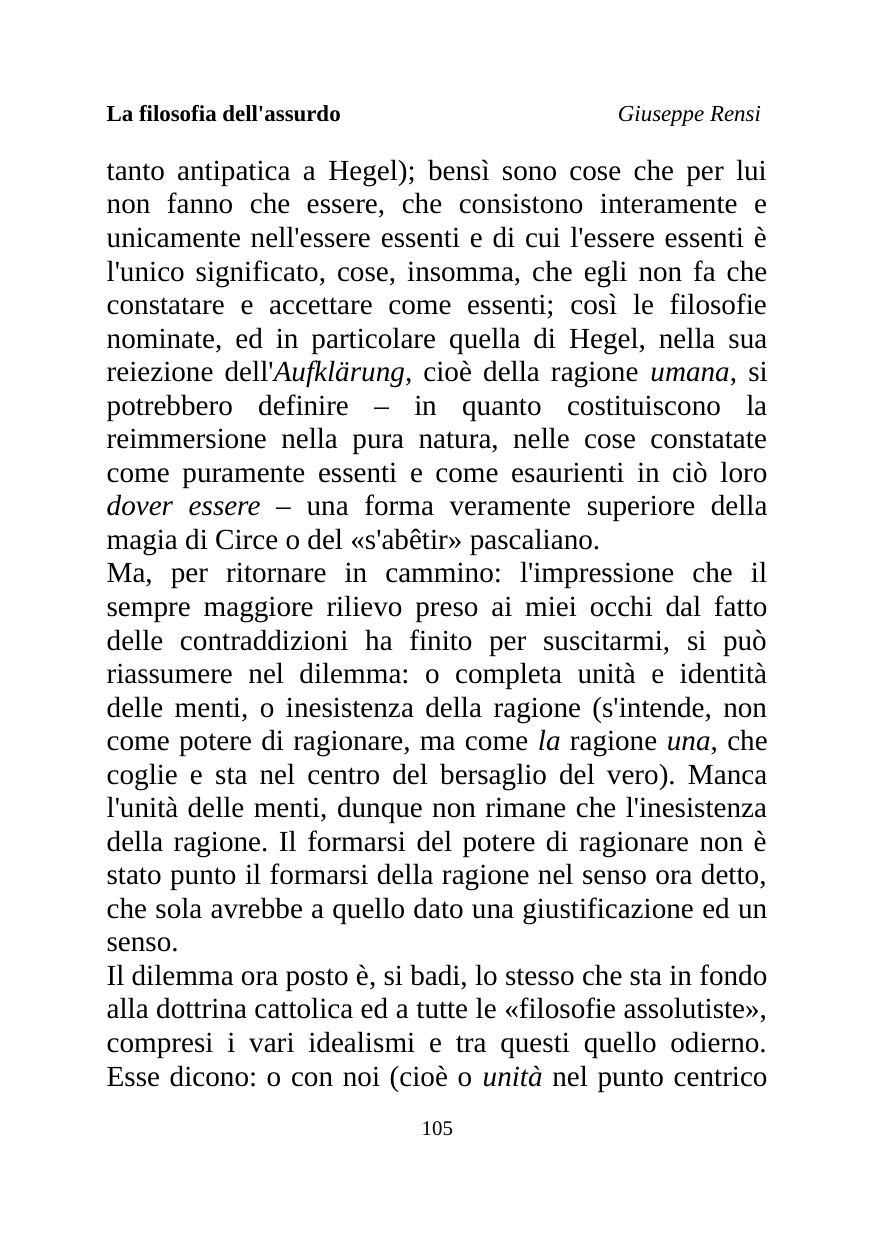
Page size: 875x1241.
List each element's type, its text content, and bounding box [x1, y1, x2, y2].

text Il dilemma ora posto è, si badi, lo stesso che sta in fondo alla dottrina cattolica ed a tutte le «filosofie assolutiste», compresi i vari idealismi e tra questi quello odierno. Esse dicono: o con noi (cioè o unità nel punto centrico [106, 958, 768, 1092]
text Ma, per ritornare in cammino: l'impressione che il sempre maggiore rilievo preso ai miei occhi dal fatto delle contraddizioni ha finito per suscitarmi, si può riassumere nel dilemma: o completa unità e identità delle menti, o inesistenza della ragione (s'intende, non come potere di ragionare, ma come la ragione una, che coglie e sta nel centro del bersaglio del vero). Manca l'unità delle menti, dunque non rimane che l'inesistenza della ragione. Il formarsi del potere di ragionare non è stato punto il formarsi della ragione nel senso ora detto, che sola avrebbe a quello dato una giustificazione ed un senso. [106, 556, 768, 958]
text tanto antipatica a Hegel); bensì sono cose che per lui non fanno che essere, che consistono interamente e unicamente nell'essere essenti e di cui l'essere essenti è l'unico significato, cose, insomma, che egli non fa che constatare e accettare come essenti; così le filosofie nominate, ed in particolare quella di Hegel, nella sua reiezione dell'Aufklärung, cioè della ragione umana, si potrebbero definire – in quanto costituiscono la reimmersione nella pura natura, nelle cose constatate come puramente essenti e come esaurienti in ciò loro dover essere – una forma veramente superiore della magia di Circe o del «s'abêtir» pascaliano. [106, 153, 768, 556]
